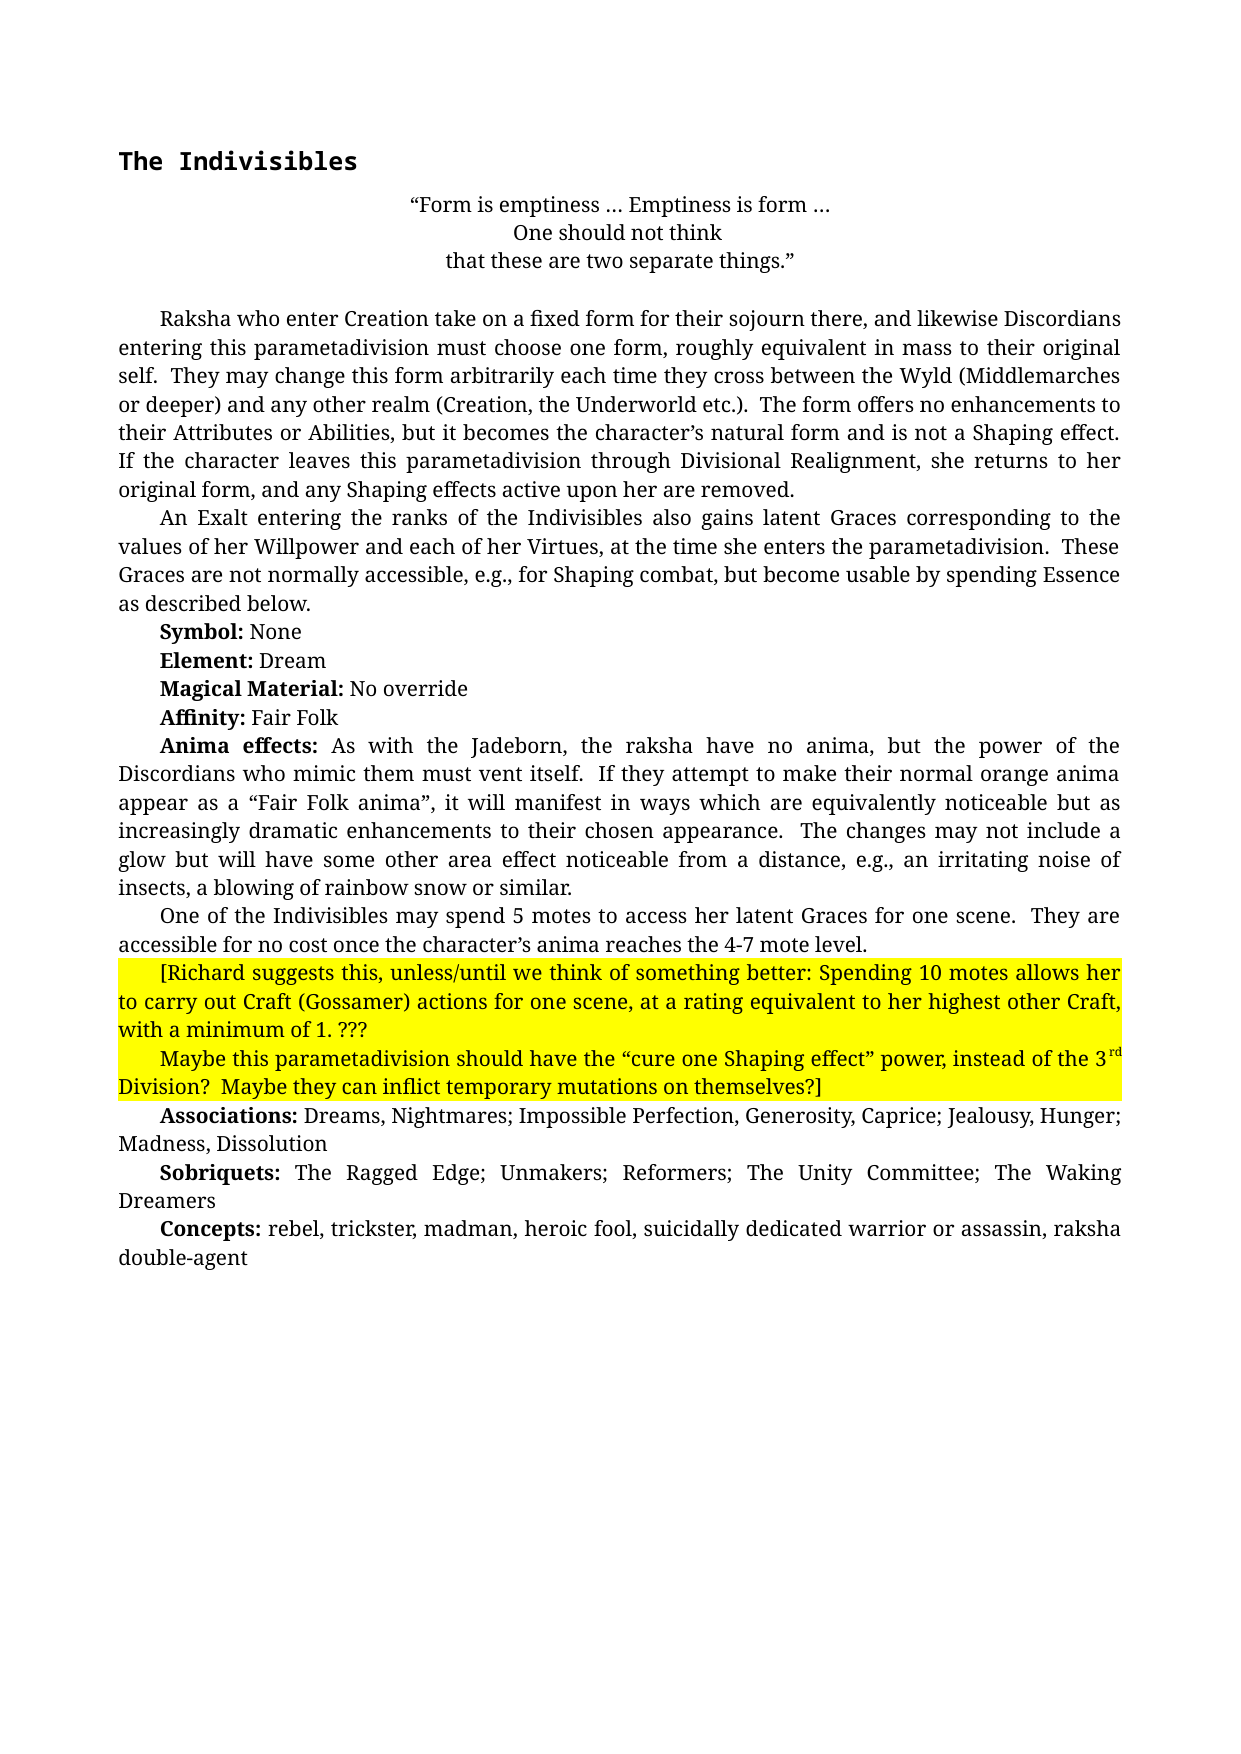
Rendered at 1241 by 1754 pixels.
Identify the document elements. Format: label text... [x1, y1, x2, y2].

text Concepts: rebel, trickster, madman, heroic fool, suicidally dedicated warrior or assassin, raksha double-agent [118, 1214, 1122, 1271]
text Raksha who enter Creation take on a fixed form for their sojourn there, and likewise Discordians entering this parametadivision must choose one form, roughly equivalent in mass to their original self. They may change this form arbitrarily each time they cross between the Wyld (Middlemarches or deeper) and any other realm (Creation, the Underworld etc.). The form offers no enhancements to their Attributes or Abilities, but it becomes the character’s natural form and is not a Shaping effect. If the character leaves this parametadivision through Divisional Realignment, she returns to her original form, and any Shaping effects active upon her are removed. [118, 304, 1122, 503]
text Sobriquets: The Ragged Edge; Unmakers; Reformers; The Unity Committee; The Waking Dreamers [118, 1158, 1122, 1214]
text One of the Indivisibles may spend 5 motes to access her latent Graces for one scene. They are accessible for no cost once the character’s anima reaches the 4-7 mote level. [118, 902, 1122, 958]
text Maybe this parametadivision should have the “cure one Shaping effect” power, instead of the 3rd Division? Maybe they can inflict temporary mutations on themselves?] [118, 1044, 1122, 1101]
text [Richard suggests this, unless/until we think of something better: Spending 10 motes allows her to carry out Craft (Gossamer) actions for one scene, at a rating equivalent to her highest other Craft, with a minimum of 1. ??? [118, 958, 1122, 1044]
text Affinity: Fair Folk [118, 703, 1122, 731]
text “Form is emptiness … Emptiness is form … One should not think that these are two separate things.” [118, 190, 1122, 275]
text Symbol: None [118, 617, 1122, 646]
text Magical Material: No override [118, 674, 1122, 703]
text Element: Dream [118, 646, 1122, 674]
subtitle The Indivisibles [118, 143, 1122, 177]
text Anima effects: As with the Jadeborn, the raksha have no anima, but the power of the Discordians who mimic them must vent itself. If they attempt to make their normal orange anima appear as a “Fair Folk anima”, it will manifest in ways which are equivalently noticeable but as increasingly dramatic enhancements to their chosen appearance. The changes may not include a glow but will have some other area effect noticeable from a distance, e.g., an irritating noise of insects, a blowing of rainbow snow or similar. [118, 731, 1122, 902]
text An Exalt entering the ranks of the Indivisibles also gains latent Graces corresponding to the values of her Willpower and each of her Virtues, at the time she enters the parametadivision. These Graces are not normally accessible, e.g., for Shaping combat, but become usable by spending Essence as described below. [118, 503, 1122, 617]
text Associations: Dreams, Nightmares; Impossible Perfection, Generosity, Caprice; Jealousy, Hunger; Madness, Dissolution [118, 1101, 1122, 1158]
